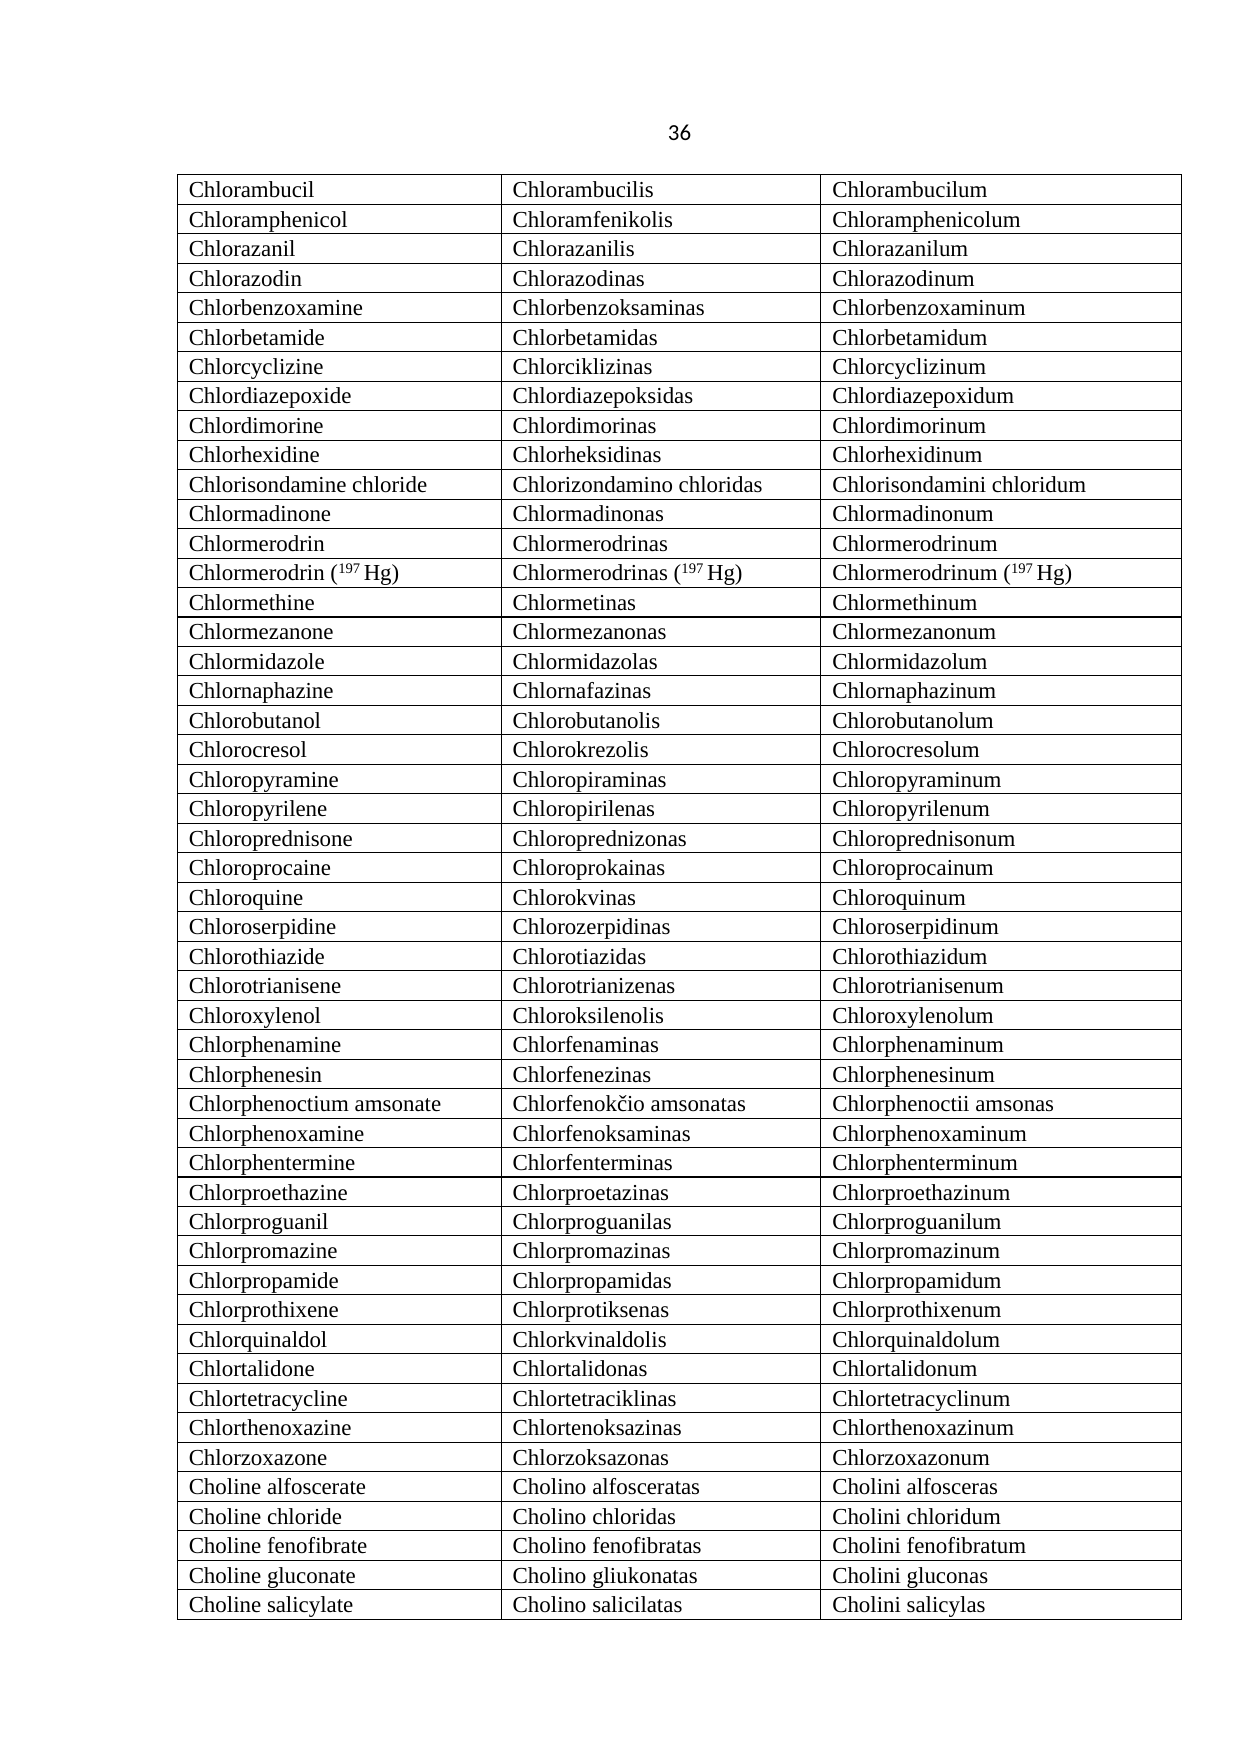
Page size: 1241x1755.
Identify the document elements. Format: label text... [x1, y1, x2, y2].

table_cell Chlorcyclizinum [821, 352, 1181, 381]
table_cell Chlorciklizinas [502, 352, 820, 381]
table_cell Chlordiazepoxidum [821, 382, 1181, 410]
table_cell Chloroprednisone [178, 824, 501, 852]
table_cell Chloroquine [178, 883, 501, 911]
table_cell Chlorpromazinas [502, 1236, 820, 1265]
table_cell Chlorpromazinum [821, 1236, 1181, 1265]
table_cell Chlordimorine [178, 411, 501, 439]
table_cell Chlormidazolas [502, 647, 820, 675]
table_cell Chlorbetamidum [821, 323, 1181, 351]
table_cell Chlorphenoctium amsonate [178, 1089, 501, 1117]
table_cell Chlorzoxazonum [821, 1443, 1181, 1471]
table_cell Cholino gliukonatas [502, 1561, 820, 1589]
table_cell Chlordiazepoksidas [502, 382, 820, 410]
table_cell Chlortalidone [178, 1354, 501, 1383]
table_cell Chlorkvinaldolis [502, 1325, 820, 1353]
table_cell Cholini fenofibratum [821, 1531, 1181, 1560]
table_cell Chlorhexidinum [821, 441, 1181, 469]
table_cell Chlortetracyclinum [821, 1384, 1181, 1412]
table_cell Chlorphenoxaminum [821, 1119, 1181, 1147]
table_cell Chlormidazolum [821, 647, 1181, 675]
table_cell Chlorizondamino chloridas [502, 470, 820, 498]
table_cell Chlormidazole [178, 647, 501, 675]
table_cell Chloramfenikolis [502, 205, 820, 233]
table_cell Chlormezanonas [502, 618, 820, 646]
table_cell Choline alfoscerate [178, 1472, 501, 1501]
table_cell Chloroprednisonum [821, 824, 1181, 852]
table_cell Chlortetraciklinas [502, 1384, 820, 1412]
table_cell Chlormerodrin (197 Hg) [178, 559, 501, 587]
table_cell Chloropyraminum [821, 765, 1181, 793]
table_cell Cholino salicilatas [502, 1590, 820, 1619]
table_cell Chlorproguanilas [502, 1207, 820, 1235]
table_cell Chloroprocaine [178, 853, 501, 882]
table_cell Choline fenofibrate [178, 1531, 501, 1560]
table_cell Chlorazanilum [821, 234, 1181, 263]
table_cell Chlorbenzoxamine [178, 293, 501, 322]
table_cell Cholini alfosceras [821, 1472, 1181, 1501]
table_cell Chlormezanone [178, 618, 501, 646]
table_cell Chlorambucilum [821, 175, 1181, 204]
table_cell Chlorocresolum [821, 735, 1181, 764]
table_cell Chloroprokainas [502, 853, 820, 882]
table_cell Chlorambucil [178, 175, 501, 204]
table_cell Chlorokvinas [502, 883, 820, 911]
table_cell Chlorproguanil [178, 1207, 501, 1235]
table_cell Chlortalidonum [821, 1354, 1181, 1383]
table_cell Chlorbetamidas [502, 323, 820, 351]
table_cell Chlorotrianizenas [502, 971, 820, 999]
table_cell Chlorproguanilum [821, 1207, 1181, 1235]
table_cell Chlorazodinum [821, 264, 1181, 292]
table_cell Chlorthenoxazinum [821, 1413, 1181, 1442]
table_cell Chlorquinaldol [178, 1325, 501, 1353]
table_cell Cholini chloridum [821, 1502, 1181, 1530]
table_cell Chlorozerpidinas [502, 912, 820, 941]
table_cell Chlorthenoxazine [178, 1413, 501, 1442]
table_cell Chlortenoksazinas [502, 1413, 820, 1442]
table_cell Chlorphenesinum [821, 1060, 1181, 1088]
table_cell Chloroxylenolum [821, 1001, 1181, 1029]
table_cell Chloropyrilene [178, 794, 501, 823]
table_cell Chlorobutanolis [502, 706, 820, 734]
table_cell Chlorfenezinas [502, 1060, 820, 1088]
table_cell Chlormadinone [178, 500, 501, 528]
table_cell Chlorobutanolum [821, 706, 1181, 734]
table_cell Chlorzoxazone [178, 1443, 501, 1471]
table_cell Cholino alfosceratas [502, 1472, 820, 1501]
table_cell Chlorphenoxamine [178, 1119, 501, 1147]
table_cell Chlorphenamine [178, 1030, 501, 1058]
table_cell Chlormerodrinum (197 Hg) [821, 559, 1181, 587]
table_cell Chlorzoksazonas [502, 1443, 820, 1471]
table_cell Cholini salicylas [821, 1590, 1181, 1619]
table_cell Chlornafazinas [502, 676, 820, 705]
table_cell Chlorbenzoksaminas [502, 293, 820, 322]
table_cell Chlorisondamini chloridum [821, 470, 1181, 498]
table_cell Chlorfenoksaminas [502, 1119, 820, 1147]
table_cell Chloroserpidine [178, 912, 501, 941]
table_cell Chlorpropamide [178, 1266, 501, 1294]
table_cell Chlornaphazinum [821, 676, 1181, 705]
table_cell Chloroprednizonas [502, 824, 820, 852]
table_cell Cholini gluconas [821, 1561, 1181, 1589]
table_cell Chloropyrilenum [821, 794, 1181, 823]
table_cell Chlormezanonum [821, 618, 1181, 646]
table_cell Cholino fenofibratas [502, 1531, 820, 1560]
table_cell Chlorphenoctii amsonas [821, 1089, 1181, 1117]
table_cell Chloropirilenas [502, 794, 820, 823]
table_cell Chlortalidonas [502, 1354, 820, 1383]
table_cell Chlorothiazidum [821, 942, 1181, 970]
table_cell Chlormerodrinas [502, 529, 820, 557]
table_cell Chlorphenaminum [821, 1030, 1181, 1058]
table_cell Chloroserpidinum [821, 912, 1181, 941]
table_cell Chlorfenterminas [502, 1148, 820, 1176]
table_cell Chlorpropamidum [821, 1266, 1181, 1294]
table_cell Chlorphenterminum [821, 1148, 1181, 1176]
table_cell Chlormerodrinum [821, 529, 1181, 557]
table_cell Chlormethine [178, 588, 501, 616]
table_cell Chlorprotiksenas [502, 1295, 820, 1324]
table_cell Chlordimorinas [502, 411, 820, 439]
table_cell Chlorazanilis [502, 234, 820, 263]
table_cell Chlorcyclizine [178, 352, 501, 381]
table_cell Chlormerodrin [178, 529, 501, 557]
table_cell Chlorphenesin [178, 1060, 501, 1088]
table_cell Chlorisondamine chloride [178, 470, 501, 498]
table_cell Chloramphenicolum [821, 205, 1181, 233]
table_cell Chlorpromazine [178, 1236, 501, 1265]
table_cell Choline chloride [178, 1502, 501, 1530]
table_cell Chlorproethazinum [821, 1178, 1181, 1206]
table_cell Chlorquinaldolum [821, 1325, 1181, 1353]
table_cell Chlordiazepoxide [178, 382, 501, 410]
table_cell Chlorprothixenum [821, 1295, 1181, 1324]
table_cell Chlorbenzoxaminum [821, 293, 1181, 322]
table_cell Chlorfenokčio amsonatas [502, 1089, 820, 1117]
table_cell Chloropiraminas [502, 765, 820, 793]
table_cell Chloramphenicol [178, 205, 501, 233]
table_cell Chlorfenaminas [502, 1030, 820, 1058]
table_cell Chlorheksidinas [502, 441, 820, 469]
table_cell Chlorothiazide [178, 942, 501, 970]
table_cell Chloroquinum [821, 883, 1181, 911]
table_cell Chlorpropamidas [502, 1266, 820, 1294]
table_cell Choline gluconate [178, 1561, 501, 1589]
table_cell Chlorotiazidas [502, 942, 820, 970]
table_cell Cholino chloridas [502, 1502, 820, 1530]
table_cell Chlormetinas [502, 588, 820, 616]
table_cell Chlorproethazine [178, 1178, 501, 1206]
table_cell Chlorhexidine [178, 441, 501, 469]
table_cell Chlortetracycline [178, 1384, 501, 1412]
table_cell Chloropyramine [178, 765, 501, 793]
table_cell Chlormerodrinas (197 Hg) [502, 559, 820, 587]
table_cell Chlorazodinas [502, 264, 820, 292]
table_cell Chlorokrezolis [502, 735, 820, 764]
table_cell Chlorazanil [178, 234, 501, 263]
table_cell Chlorotrianisenum [821, 971, 1181, 999]
table_cell Chlorphentermine [178, 1148, 501, 1176]
table_cell Chloroxylenol [178, 1001, 501, 1029]
table_cell Chlorazodin [178, 264, 501, 292]
table_cell Chlorotrianisene [178, 971, 501, 999]
table_cell Chlormadinonum [821, 500, 1181, 528]
table_cell Chlormethinum [821, 588, 1181, 616]
table_cell Chlorambucilis [502, 175, 820, 204]
table_cell Chlornaphazine [178, 676, 501, 705]
table_cell Chlorproetazinas [502, 1178, 820, 1206]
table_cell Choline salicylate [178, 1590, 501, 1619]
table_cell Chlorprothixene [178, 1295, 501, 1324]
table_cell Chlordimorinum [821, 411, 1181, 439]
table_cell Chlorbetamide [178, 323, 501, 351]
table_cell Chlorobutanol [178, 706, 501, 734]
table_cell Chlormadinonas [502, 500, 820, 528]
table_cell Chloroksilenolis [502, 1001, 820, 1029]
table_cell Chlorocresol [178, 735, 501, 764]
table_cell Chloroprocainum [821, 853, 1181, 882]
